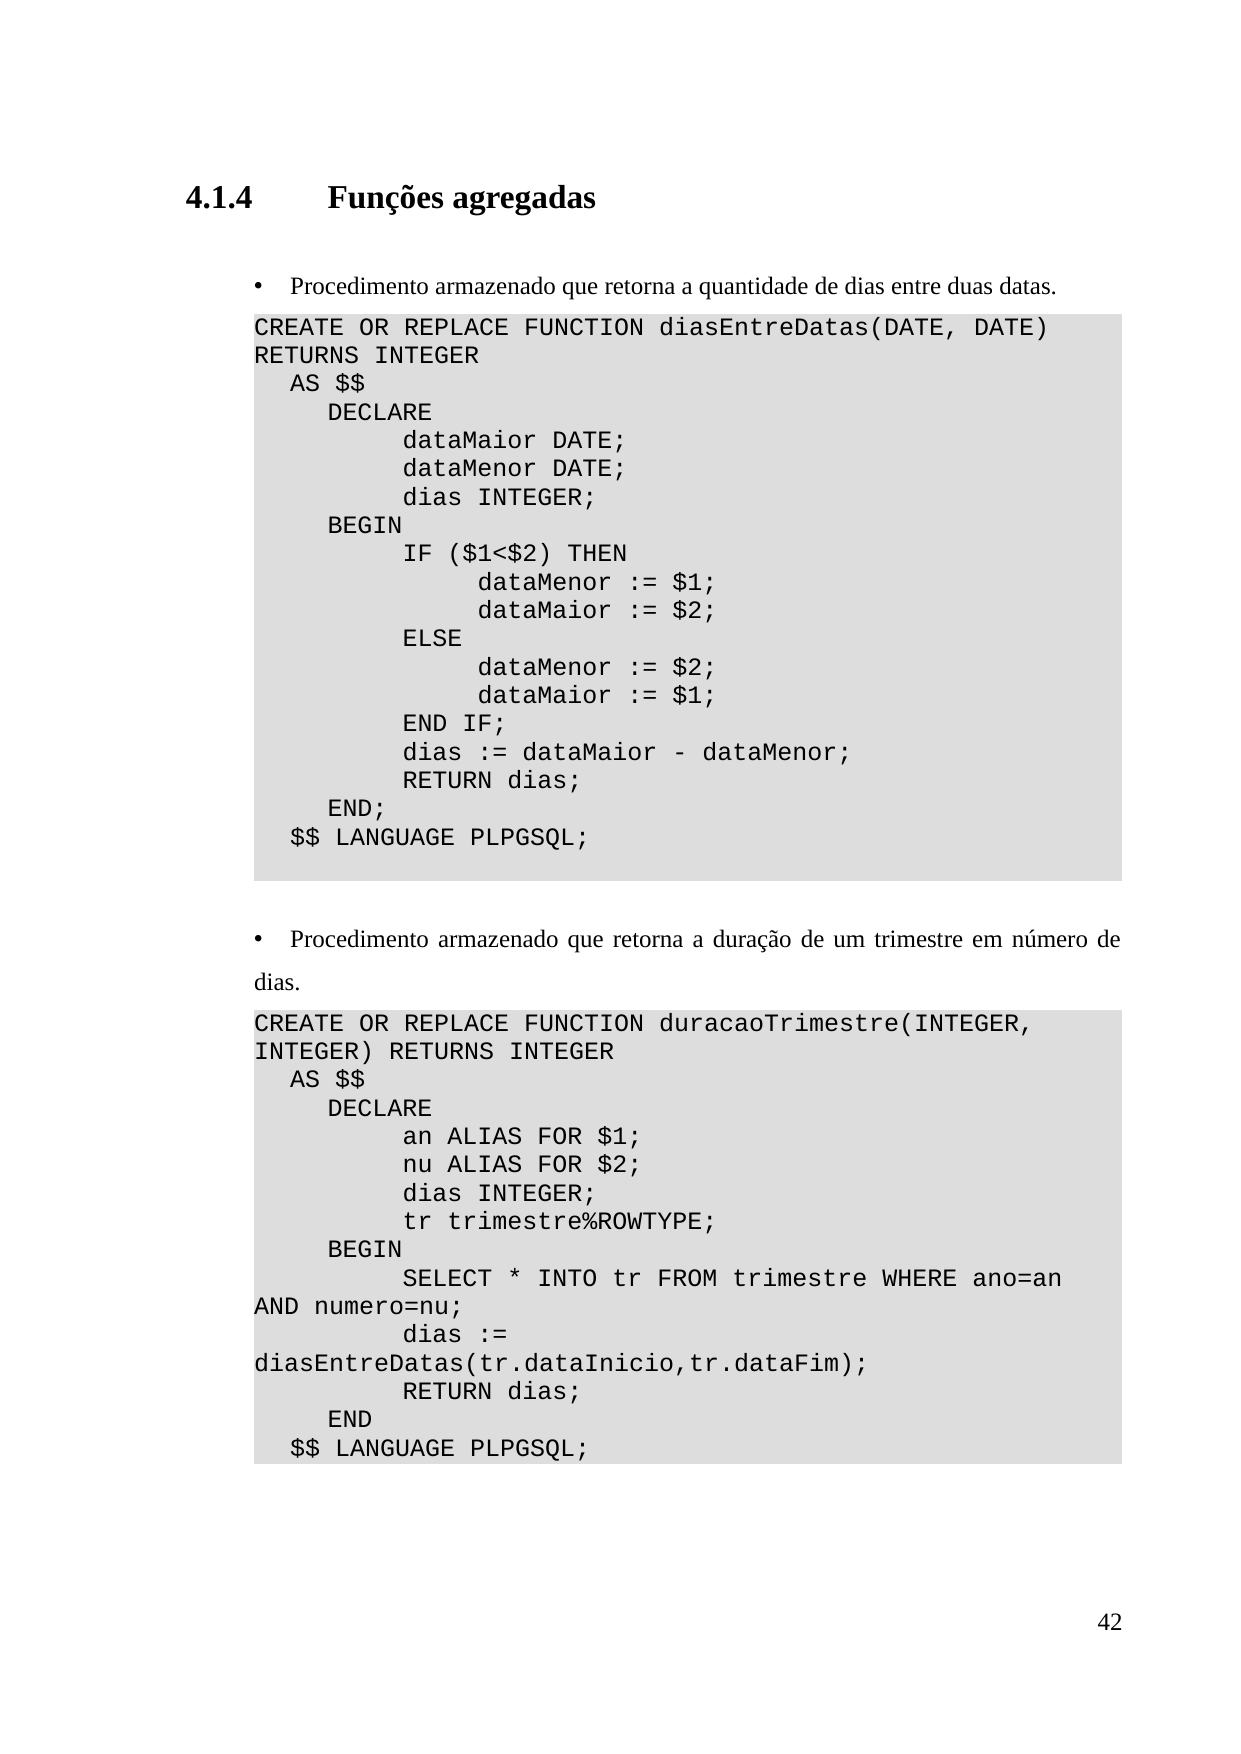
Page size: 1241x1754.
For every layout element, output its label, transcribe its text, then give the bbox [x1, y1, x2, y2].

text END [254, 1407, 1122, 1435]
text BEGIN [254, 513, 1122, 541]
list Procedimento armazenado que retorna a quantidade de dias entre duas datas. [254, 271, 1122, 300]
text dataMaior := $1; [254, 683, 1122, 711]
text dataMenor := $1; [254, 569, 1122, 598]
text dataMaior := $2; [254, 598, 1122, 626]
text dias INTEGER; [254, 1180, 1122, 1209]
text RETURN dias; [254, 768, 1122, 796]
text nu ALIAS FOR $2; [254, 1152, 1122, 1180]
text $$ LANGUAGE PLPGSQL; [254, 1435, 1122, 1464]
text AS $$ [254, 1067, 1122, 1095]
text DECLARE [254, 1095, 1122, 1124]
text RETURN dias; [254, 1379, 1122, 1407]
text CREATE OR REPLACE FUNCTION diasEntreDatas(DATE, DATE) RETURNS INTEGER [254, 314, 1122, 371]
text dias := dataMaior - dataMenor; [254, 739, 1122, 768]
text END IF; [254, 711, 1122, 739]
subtitle Funções agregadas [177, 177, 1122, 216]
text dataMenor := $2; [254, 654, 1122, 683]
list Procedimento armazenado que retorna a duração de um trimestre em número de dias. [254, 924, 1122, 996]
text BEGIN [254, 1237, 1122, 1265]
text $$ LANGUAGE PLPGSQL; [254, 824, 1122, 853]
text CREATE OR REPLACE FUNCTION duracaoTrimestre(INTEGER, INTEGER) RETURNS INTEGER [254, 1010, 1122, 1067]
text an ALIAS FOR $1; [254, 1124, 1122, 1152]
text ELSE [254, 626, 1122, 654]
text SELECT * INTO tr FROM trimestre WHERE ano=an AND numero=nu; [254, 1265, 1122, 1322]
text dias INTEGER; [254, 484, 1122, 513]
text dataMaior DATE; [254, 428, 1122, 456]
text AS $$ [254, 371, 1122, 399]
text tr trimestre%ROWTYPE; [254, 1209, 1122, 1237]
text IF ($1<$2) THEN [254, 541, 1122, 569]
text dataMenor DATE; [254, 456, 1122, 484]
text END; [254, 796, 1122, 824]
text dias := diasEntreDatas(tr.dataInicio,tr.dataFim); [254, 1322, 1122, 1379]
text DECLARE [254, 399, 1122, 428]
